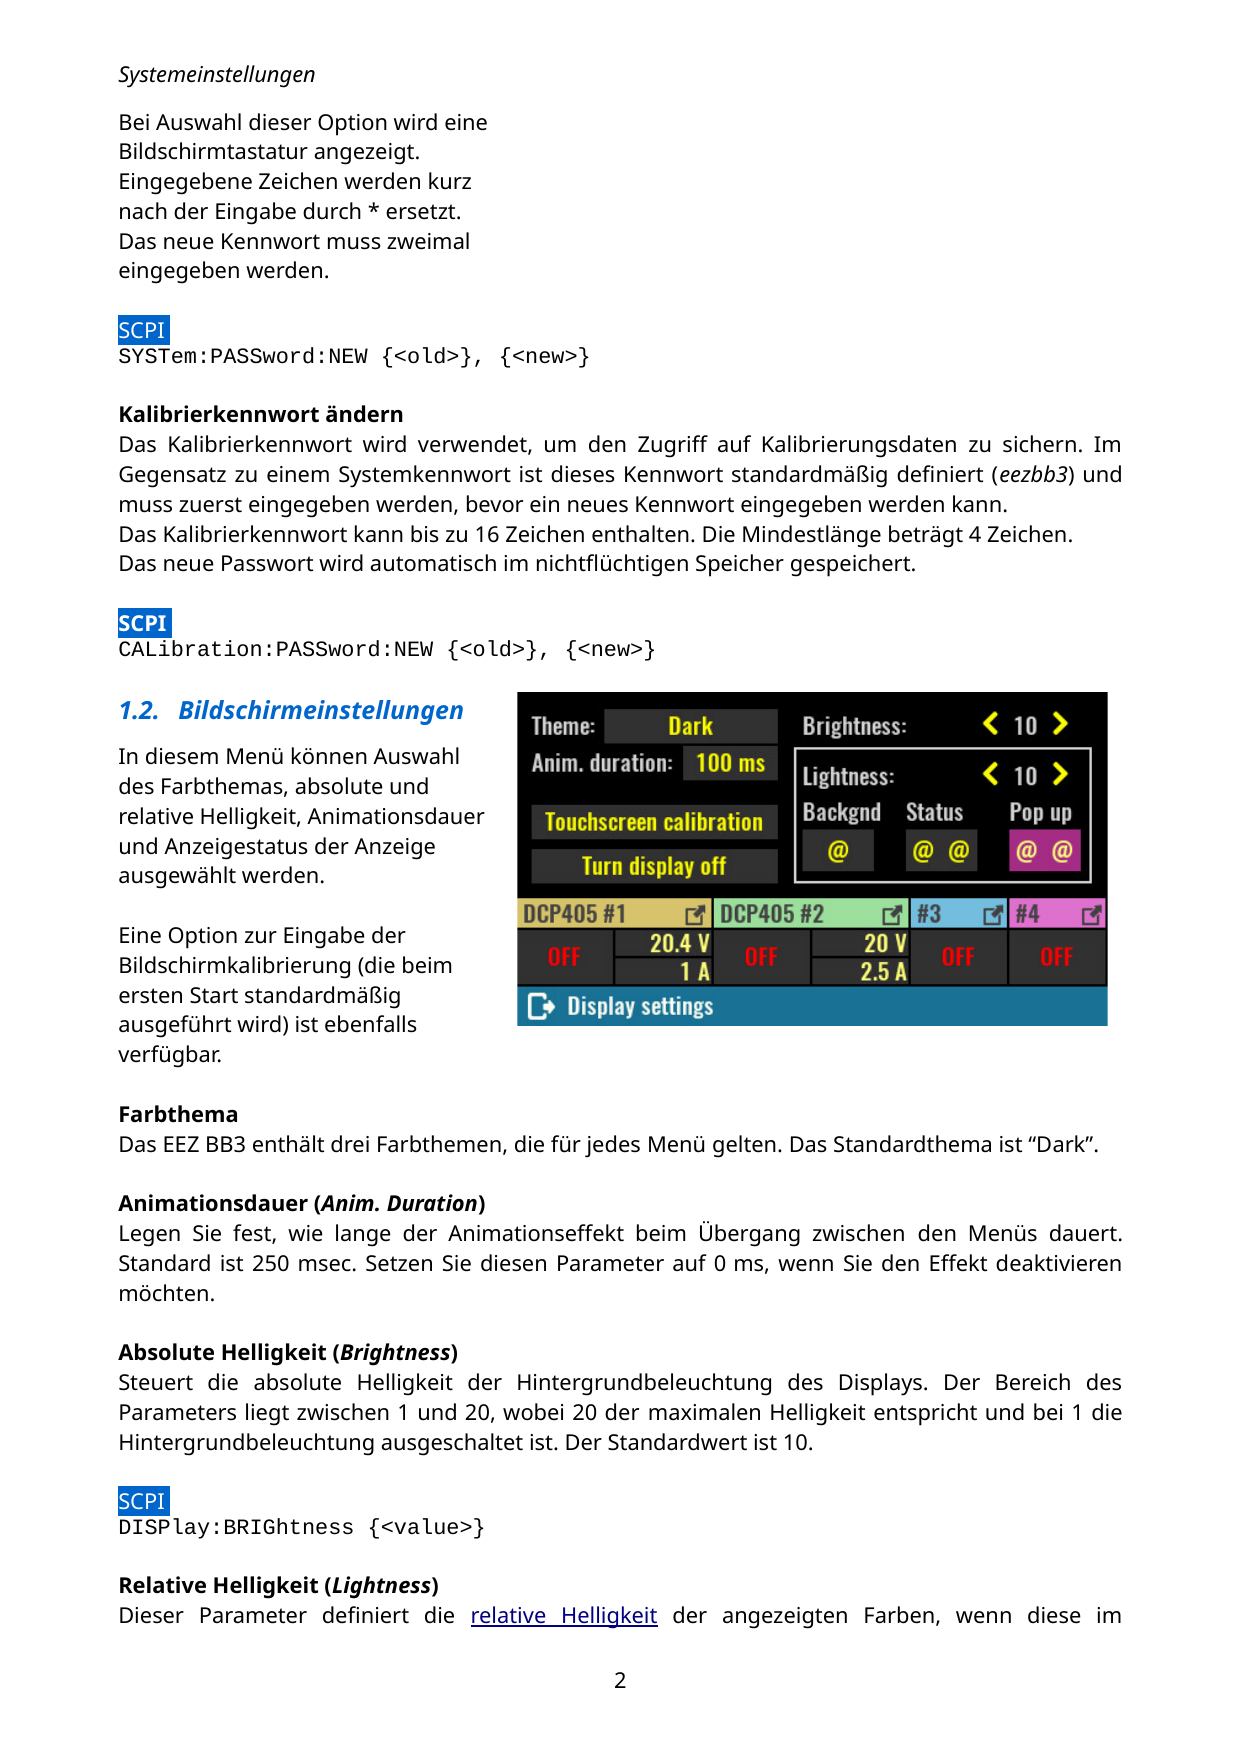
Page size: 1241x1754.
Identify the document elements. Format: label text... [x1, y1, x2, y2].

table_cell Bei Auswahl dieser Option wird eine Bildschirmtastatur angezeigt. Eingegebene Zeichen werden kurz nach der Eingabe durch * ersetzt. Das neue Kennwort muss zweimal eingegeben werden. [118, 107, 502, 315]
table_header Bildschirmeinstellungen In diesem Menü können Auswahl des Farbthemas, absolute und relative Helligkeit, Animationsdauer und Anzeigestatus der Anzeige ausgewählt werden. Eine Option zur Eingabe der Bildschirmkalibrierung (die beim ersten Start standardmäßig ausgeführt wird) ist ebenfalls verfügbar. [118, 693, 502, 1099]
table_header [502, 693, 1123, 1099]
picture [517, 692, 1108, 1026]
table_cell Animationsdauer (Anim. Duration) Legen Sie fest, wie lange der Animationseffekt beim Übergang zwischen den Menüs dauert. Standard ist 250 msec. Setzen Sie diesen Parameter auf 0 ms, wenn Sie den Effekt deaktivieren möchten. [118, 1188, 1123, 1337]
table_cell Kalibrierkennwort ändern Das Kalibrierkennwort wird verwendet, um den Zugriff auf Kalibrierungsdaten zu sichern. Im Gegensatz zu einem Systemkennwort ist dieses Kennwort standardmäßig definiert (eezbb3) und muss zuerst eingegeben werden, bevor ein neues Kennwort eingegeben werden kann. Das Kalibrierkennwort kann bis zu 16 Zeichen enthalten. Die Mindestlänge beträgt 4 Zeichen. Das neue Passwort wird automatisch im nichtflüchtigen Speicher gespeichert. SCPI CALibration:PASSword:NEW {<old>}, {<new>} [118, 370, 1123, 663]
table_cell [502, 107, 1123, 315]
table_cell Absolute Helligkeit (Brightness) Steuert die absolute Helligkeit der Hintergrundbeleuchtung des Displays. Der Bereich des Parameters liegt zwischen 1 und 20, wobei 20 der maximalen Helligkeit entspricht und bei 1 die Hintergrundbeleuchtung ausgeschaltet ist. Der Standardwert ist 10. SCPI DISPlay:BRIGhtness {<value>} [118, 1337, 1123, 1541]
table_cell SCPI SYSTem:PASSword:NEW {<old>}, {<new>} [118, 315, 1123, 370]
table_cell Farbthema Das EEZ BB3 enthält drei Farbthemen, die für jedes Menü gelten. Das Standardthema ist “Dark”. [118, 1099, 1123, 1188]
table_cell Relative Helligkeit (Lightness) Dieser Parameter definiert die relative Helligkeit der angezeigten Farben, wenn diese im [118, 1541, 1123, 1630]
